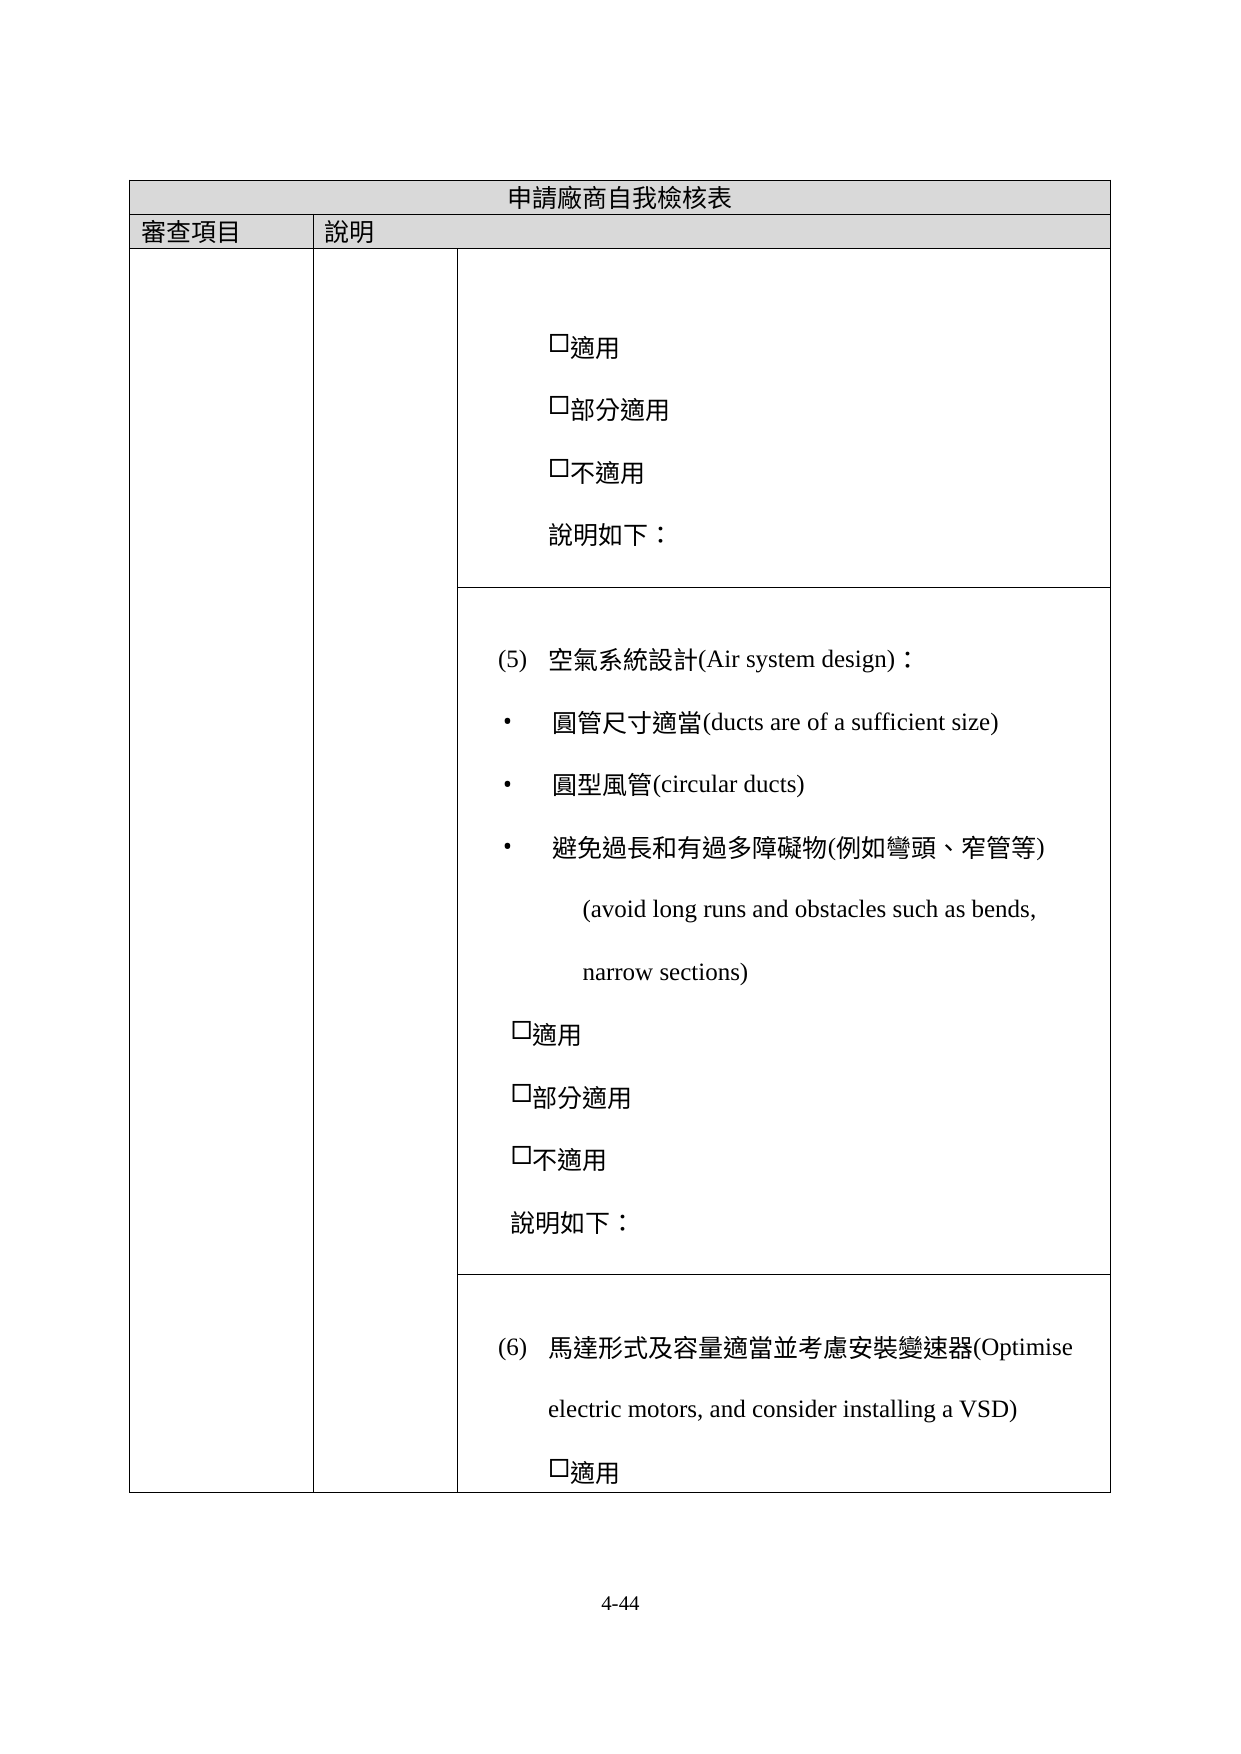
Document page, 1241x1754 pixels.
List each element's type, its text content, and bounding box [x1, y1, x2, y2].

table_cell 適用 部分適用 不適用 說明如下： [458, 249, 1110, 587]
table_header 申請廠商自我檢核表 [130, 181, 1110, 214]
table_cell 馬達形式及容量適當並考慮安裝變速器(Optimise electric motors, and consider installing a VSD) 適用 [458, 1275, 1110, 1492]
table_cell 說明 [314, 215, 1110, 248]
table_cell 審查項目 [130, 215, 313, 248]
table_cell [130, 249, 313, 1492]
table_cell 空氣系統設計(Air system design)： 圓管尺寸適當(ducts are of a sufficient size) 圓型風管(circular ducts) 避免過長和有過多障礙物(例如彎頭、窄管等) (avoid long runs and obstacles such as bends, narrow sections) 適用 部分適用 不適用 說明如下： [458, 588, 1110, 1274]
table_cell [314, 249, 457, 1492]
